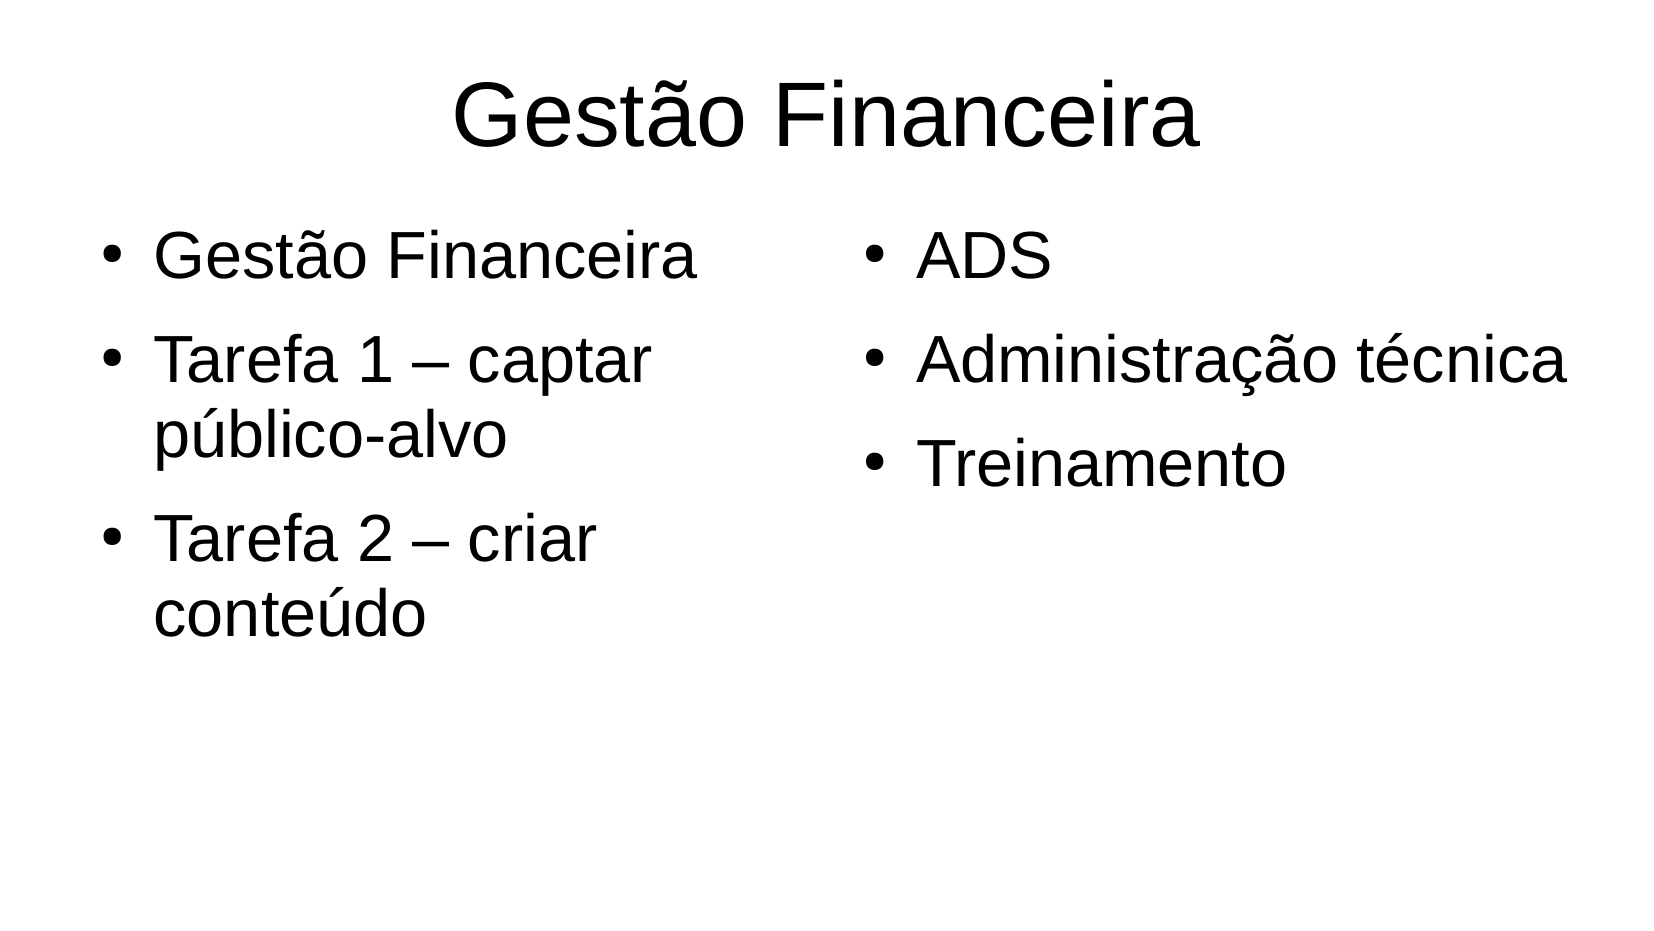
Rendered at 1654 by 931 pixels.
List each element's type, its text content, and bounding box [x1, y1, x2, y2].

list ADS Administração técnica Treinamento [845, 217, 1572, 758]
title Gestão Financeira [82, 37, 1571, 193]
list Gestão Financeira Tarefa 1 – captar público-alvo Tarefa 2 – criar conteúdo [82, 217, 809, 758]
